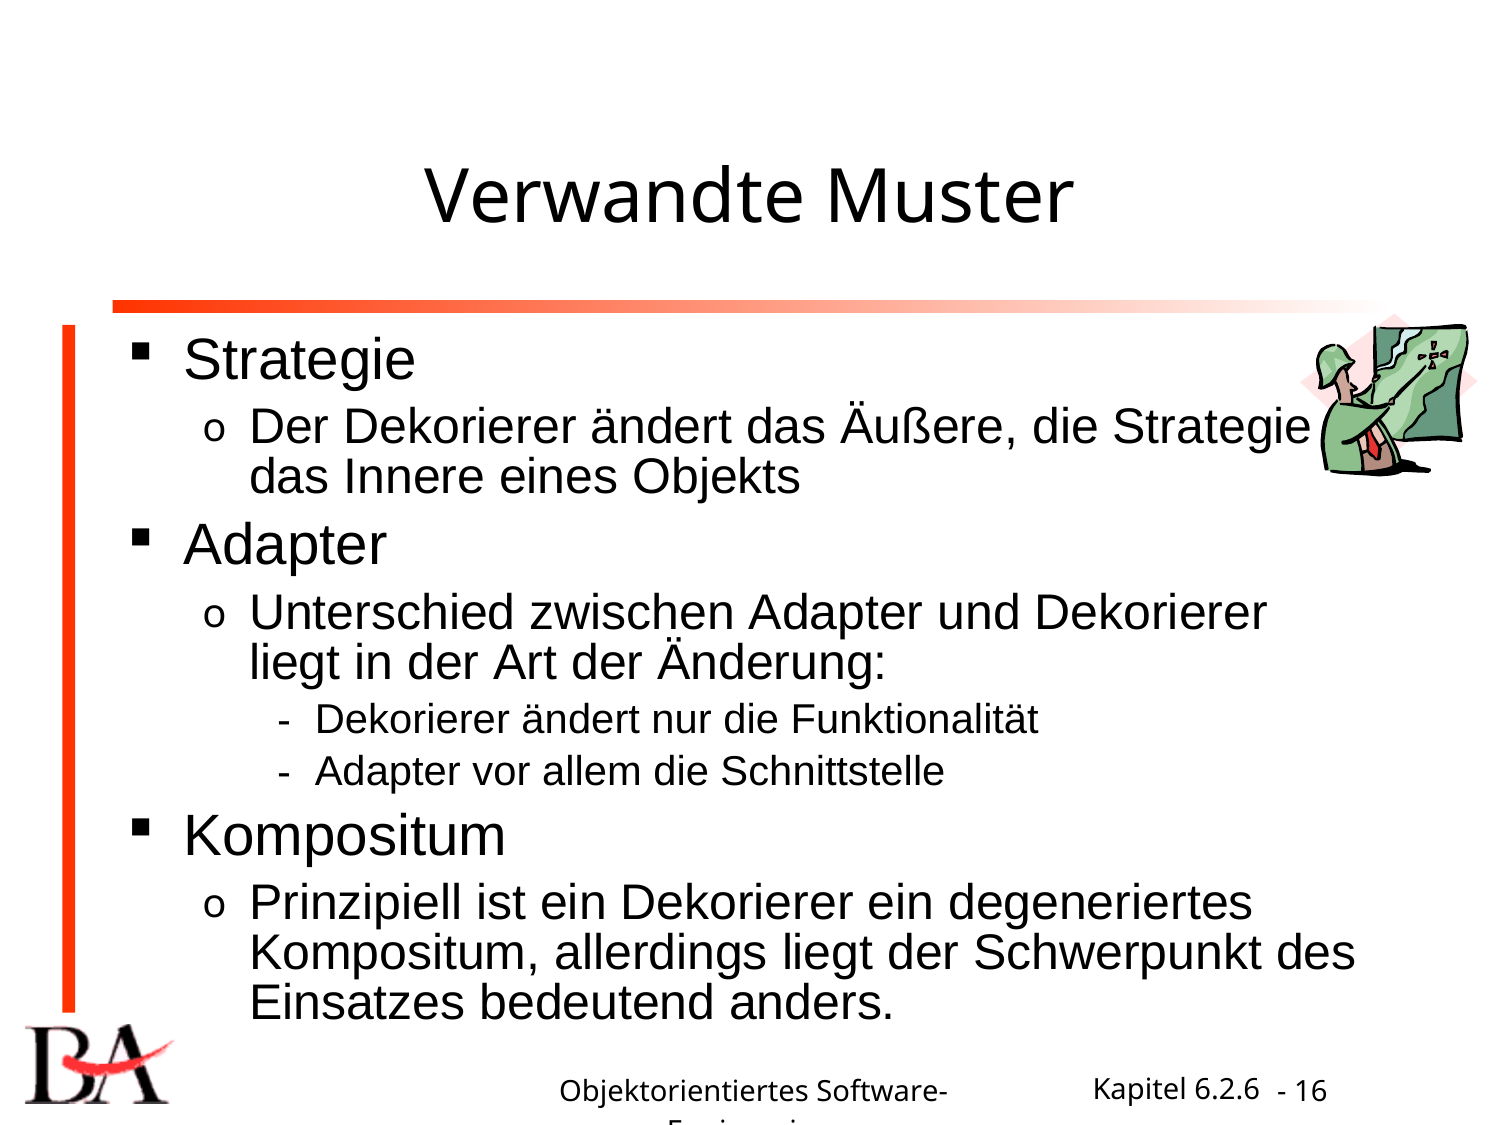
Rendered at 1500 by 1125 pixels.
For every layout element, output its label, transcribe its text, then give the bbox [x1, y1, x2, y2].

list Strategie Der Dekorierer ändert das Äußere, die Strategie das Innere eines Objekts Adapter Unterschied zwischen Adapter und Dekorierer liegt in der Art der Änderung: Dekorierer ändert nur die Funktionalität Adapter vor allem die Schnittstelle Kompositum Prinzipiell ist ein Dekorierer ein degeneriertes Kompositum, allerdings liegt der Schwerpunkt des Einsatzes bedeutend anders. [112, 324, 1388, 1085]
title Verwandte Muster [112, 99, 1388, 288]
picture [24, 1024, 175, 1104]
picture [1299, 312, 1480, 478]
